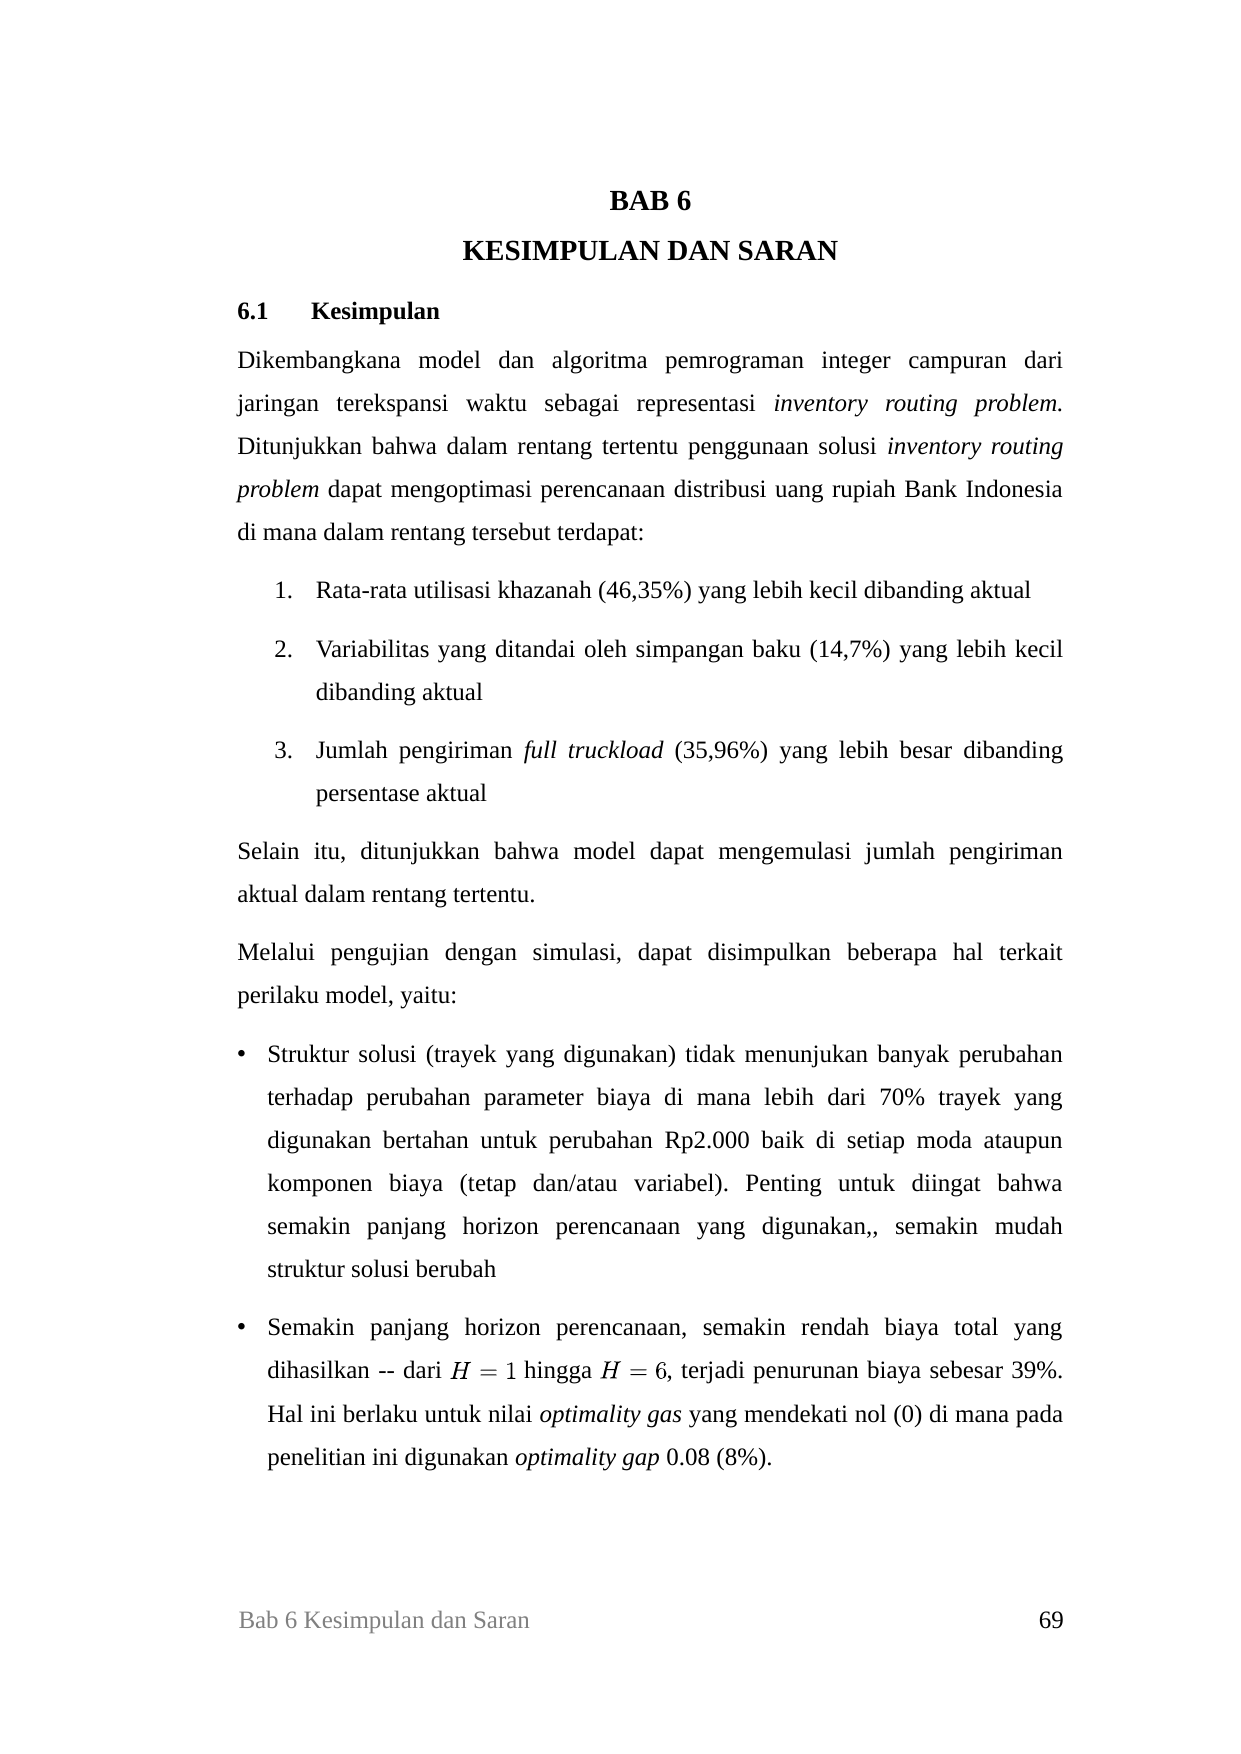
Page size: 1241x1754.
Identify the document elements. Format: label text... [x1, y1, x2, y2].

list Jumlah pengiriman full truckload (35,96%) yang lebih besar dibanding persentase aktual [274, 735, 1063, 807]
list Semakin panjang horizon perencanaan, semakin rendah biaya total yang dihasilkan -- dari hingga , terjadi penurunan biaya sebesar 39%. Hal ini berlaku untuk nilai optimality gas yang mendekati nol (0) di mana pada penelitian ini digunakan optimality gap 0.08 (8%). [237, 1312, 1063, 1471]
list Rata-rata utilisasi khazanah (46,35%) yang lebih kecil dibanding aktual [274, 576, 1063, 604]
list Variabilitas yang ditandai oleh simpangan baku (14,7%) yang lebih kecil dibanding aktual [274, 634, 1063, 706]
text Dikembangkana model dan algoritma pemrograman integer campuran dari jaringan terekspansi waktu sebagai representasi inventory routing problem. Ditunjukkan bahwa dalam rentang tertentu penggunaan solusi inventory routing problem dapat mengoptimasi perencanaan distribusi uang rupiah Bank Indonesia di mana dalam rentang tersebut terdapat: [237, 345, 1063, 546]
subtitle Kesimpulan dan Saran [237, 183, 1063, 267]
text Melalui pengujian dengan simulasi, dapat disimpulkan beberapa hal terkait perilaku model, yaitu: [237, 937, 1063, 1009]
list Struktur solusi (trayek yang digunakan) tidak menunjukan banyak perubahan terhadap perubahan parameter biaya di mana lebih dari 70% trayek yang digunakan bertahan untuk perubahan Rp2.000 baik di setiap moda ataupun komponen biaya (tetap dan/atau variabel). Penting untuk diingat bahwa semakin panjang horizon perencanaan yang digunakan,, semakin mudah struktur solusi berubah [237, 1039, 1063, 1283]
text Selain itu, ditunjukkan bahwa model dapat mengemulasi jumlah pengiriman aktual dalam rentang tertentu. [237, 836, 1063, 908]
subtitle Kesimpulan [237, 296, 1063, 324]
